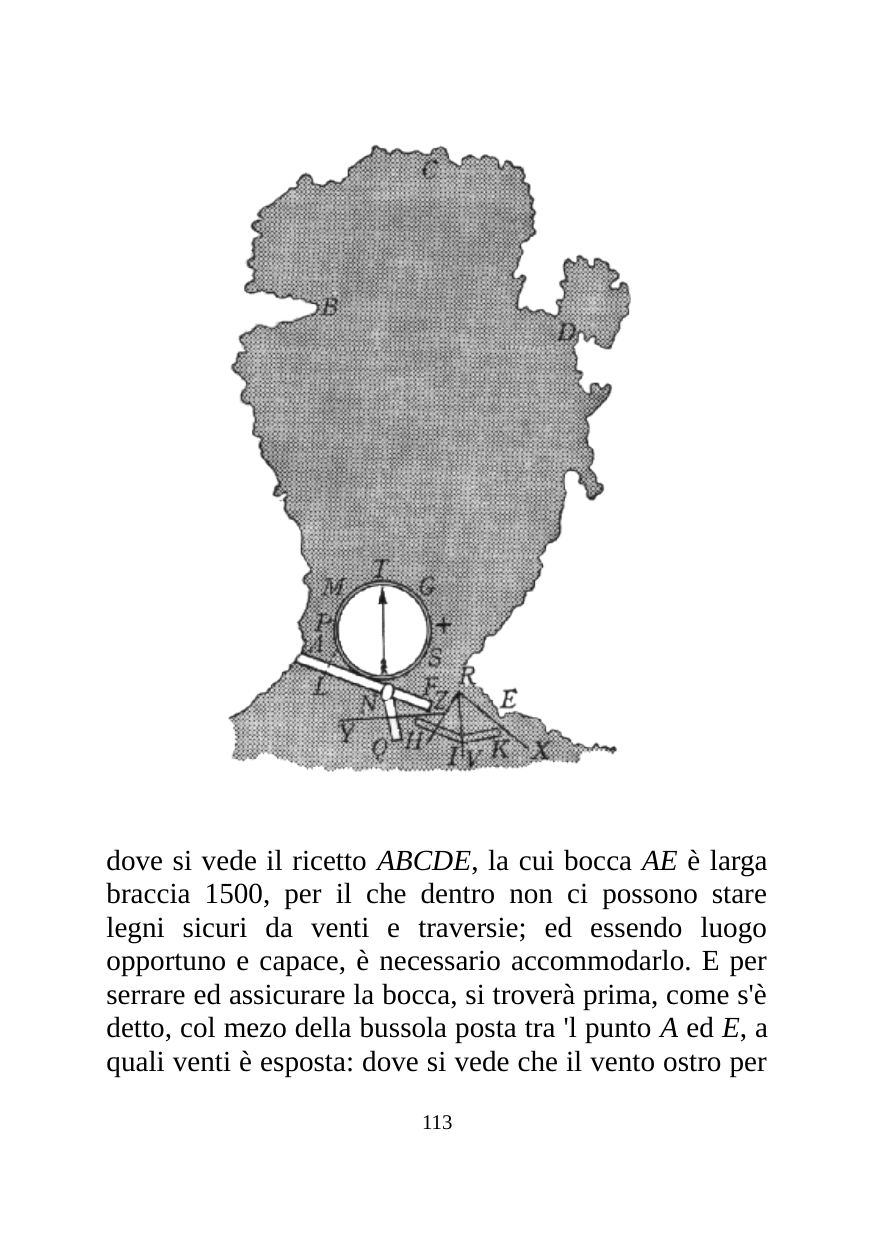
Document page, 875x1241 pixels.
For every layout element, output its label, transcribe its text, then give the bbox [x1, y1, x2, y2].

picture [202, 106, 672, 797]
text dove si vede il ricetto ABCDE, la cui bocca AE è larga braccia 1500, per il che dentro non ci possono stare legni sicuri da venti e traversie; ed essendo luogo opportuno e capace, è necessario accommodarlo. E per serrare ed assicurare la bocca, si troverà prima, come s'è detto, col mezo della bussola posta tra 'l punto A ed E, a quali venti è esposta: dove si vede che il vento ostro per [106, 843, 768, 1078]
